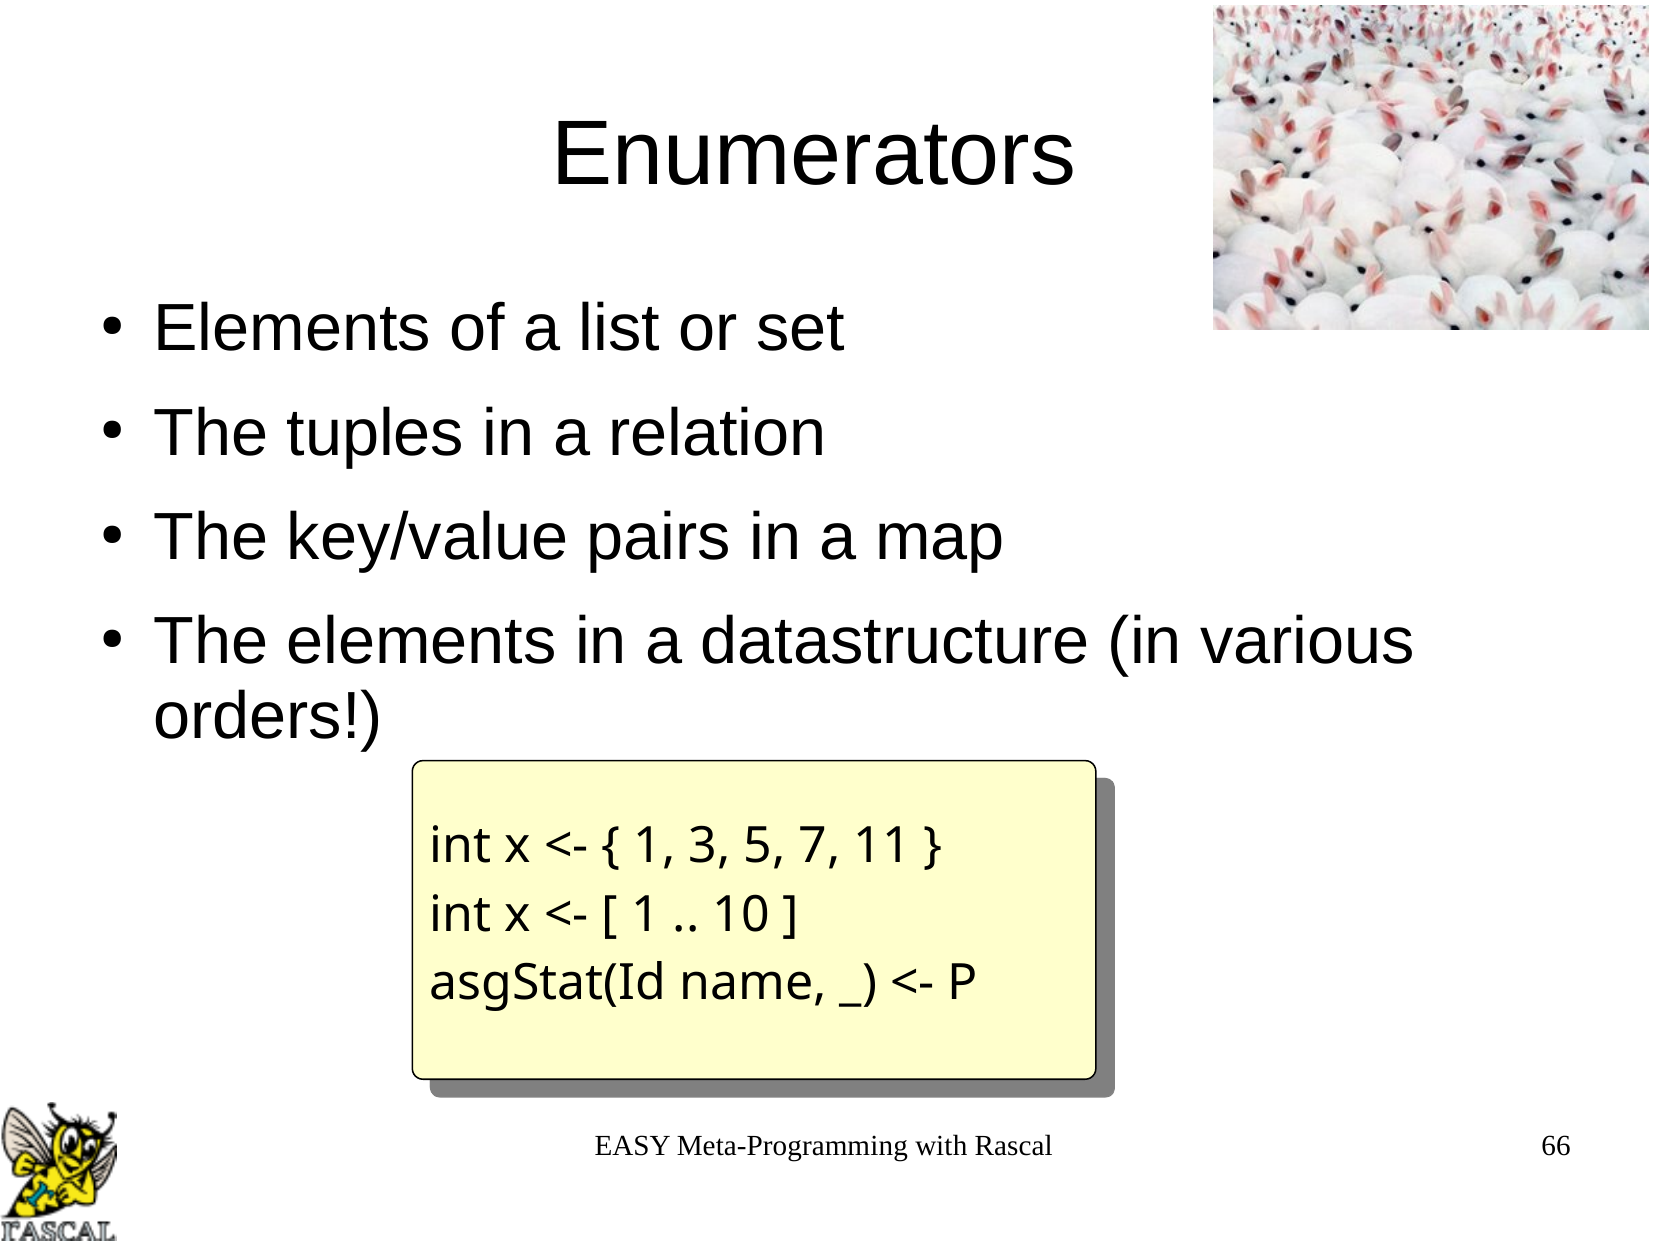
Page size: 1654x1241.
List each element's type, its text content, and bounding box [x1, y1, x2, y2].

picture [1213, 5, 1649, 330]
title Enumerators [82, 49, 1213, 257]
text_box [412, 760, 1096, 1076]
picture [0, 1102, 117, 1241]
list Elements of a list or set The tuples in a relation The key/value pairs in a map The elements in a datastructure (in various orders!) [82, 290, 1571, 1109]
text_box int x <- { 1, 3, 5, 7, 11 } int x <- [ 1 .. 10 ] asgStat(Id name, _) <- P [415, 801, 1482, 1189]
